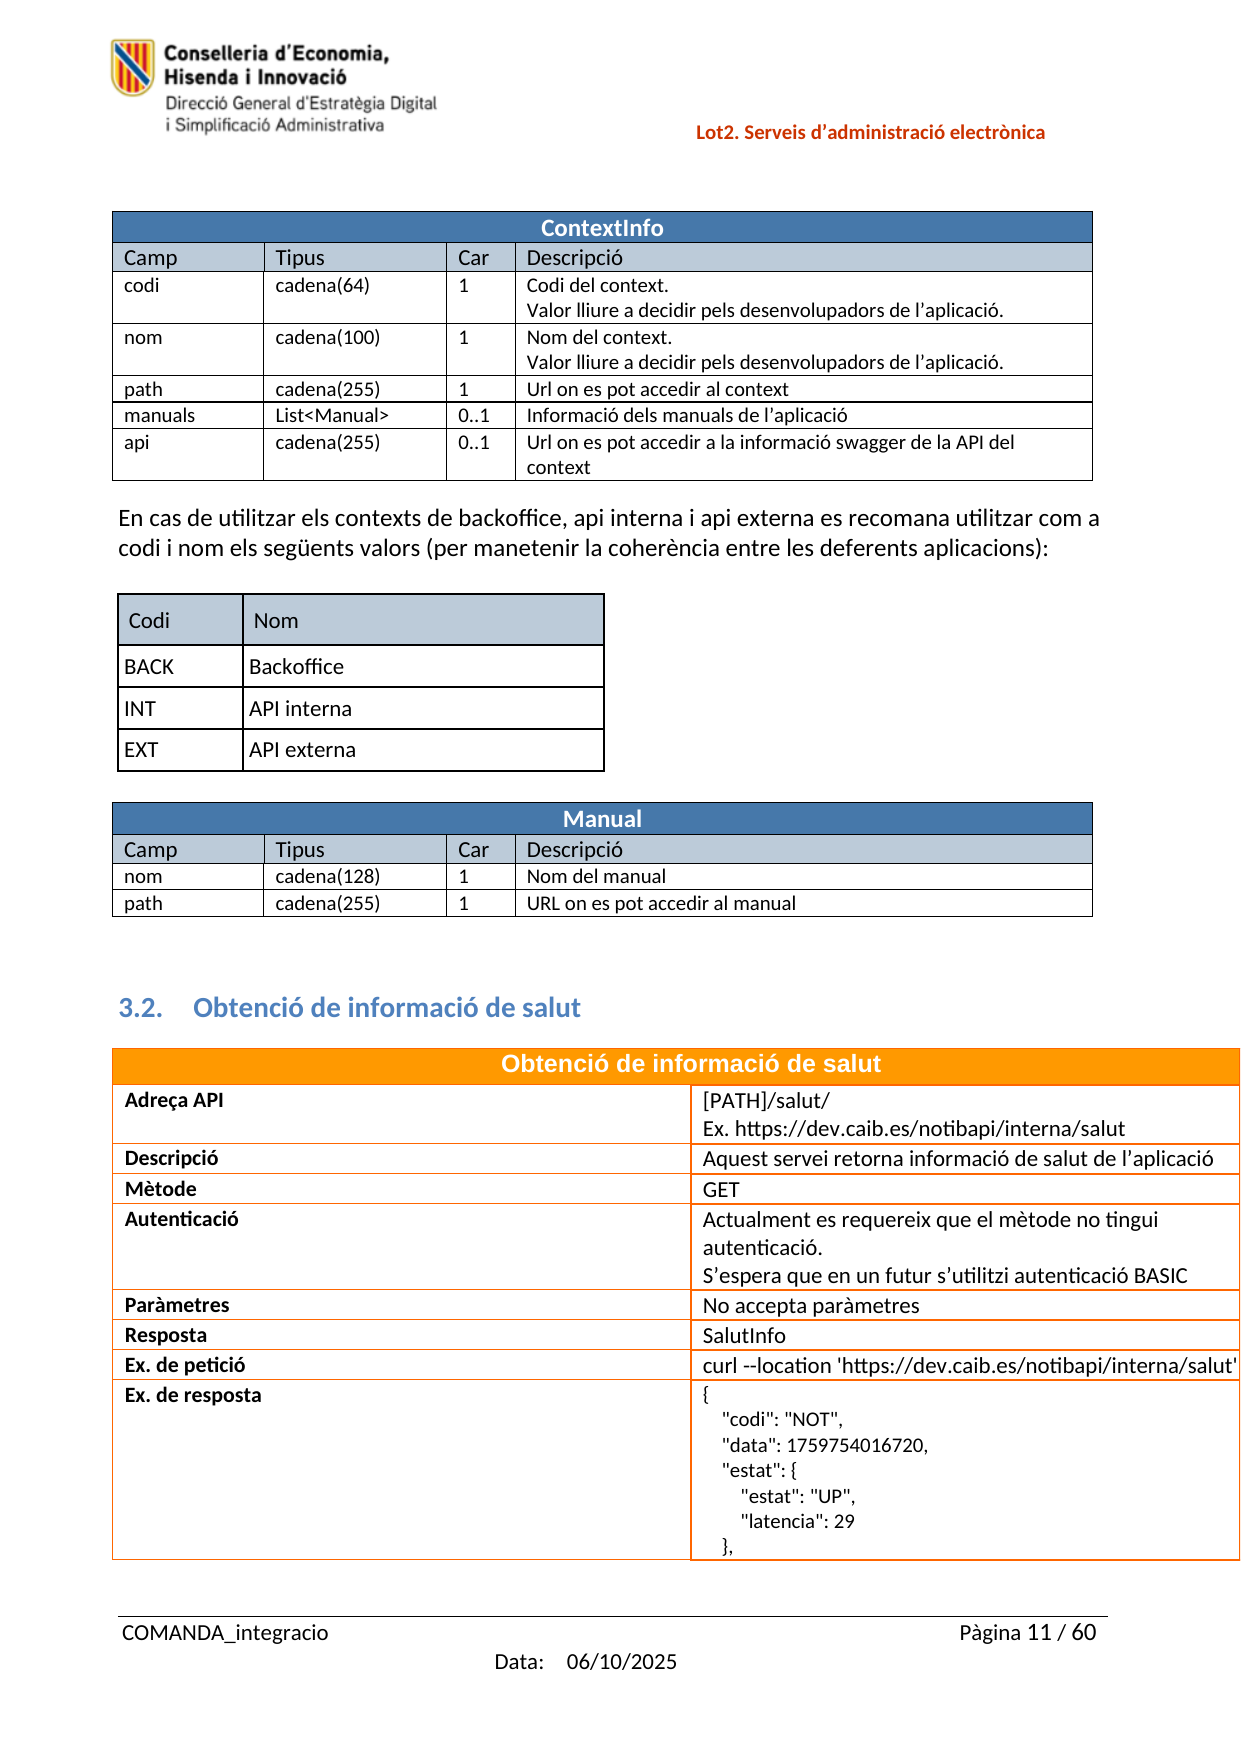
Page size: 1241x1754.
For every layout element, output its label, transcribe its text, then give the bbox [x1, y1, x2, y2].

table_cell GET [692, 1175, 1239, 1203]
table_cell Codi del context. Valor lliure a decidir pels desenvolupadors de l’aplicació. [516, 272, 1092, 323]
picture [100, 26, 467, 156]
table_cell EXT [119, 730, 242, 769]
table_cell cadena(255) [264, 429, 446, 480]
table_cell Camp [113, 243, 264, 271]
table_cell Descripció [516, 243, 1092, 271]
table_cell cadena(128) [264, 864, 446, 889]
table_cell cadena(100) [264, 324, 446, 375]
table_cell 1 [447, 324, 515, 375]
table_cell api [113, 429, 263, 480]
table_cell Url on es pot accedir a la informació swagger de la API del context [516, 429, 1092, 480]
table_cell path [113, 376, 263, 401]
table_cell Tipus [265, 835, 446, 863]
table_cell nom [113, 324, 263, 375]
table_cell No accepta paràmetres [692, 1291, 1239, 1319]
table_cell { "codi": "NOT", "data": 1759754016720, "estat": { "estat": "UP", "latencia": 29 }, [692, 1381, 1239, 1559]
table_cell Autenticació [113, 1204, 690, 1289]
table_cell 1 [447, 376, 515, 401]
table_cell Informació dels manuals de l’aplicació [516, 403, 1092, 428]
table_cell Descripció [516, 835, 1092, 863]
text En cas de utilitzar els contexts de backoffice, api interna i api externa es recomana utilitzar com a codi i nom els següents valors (per manetenir la coherència entre les deferents aplicacions): [118, 502, 1122, 593]
table_cell Descripció [113, 1144, 690, 1173]
table_cell [PATH]/salut/ Ex. https://dev.caib.es/notibapi/interna/salut [692, 1086, 1239, 1142]
table_cell cadena(255) [264, 376, 446, 401]
table_cell SalutInfo [692, 1321, 1239, 1349]
table_cell manuals [113, 403, 263, 428]
table_cell Nom del manual [516, 864, 1092, 889]
table_header ContextInfo [113, 212, 1092, 242]
table_cell Backoffice [244, 646, 603, 686]
table_cell Car [447, 243, 515, 271]
table_cell Url on es pot accedir al context [516, 376, 1092, 401]
table_cell API externa [244, 730, 603, 769]
table_cell Tipus [265, 243, 446, 271]
table_cell Paràmetres [113, 1290, 690, 1319]
table_header Codi [119, 595, 242, 644]
subtitle Obtenció de informació de salut [118, 989, 1122, 1024]
table_cell INT [119, 688, 242, 728]
table_cell codi [113, 272, 263, 323]
table_cell Camp [113, 835, 264, 863]
table_header Nom [244, 595, 603, 644]
table_cell BACK [119, 646, 242, 686]
table_cell curl --location 'https://dev.caib.es/notibapi/interna/salut' [692, 1351, 1239, 1379]
table_cell Nom del context. Valor lliure a decidir pels desenvolupadors de l’aplicació. [516, 324, 1092, 375]
table_cell Car [447, 835, 515, 863]
table_cell path [113, 890, 263, 916]
table_cell Actualment es requereix que el mètode no tingui autenticació. S’espera que en un futur s’utilitzi autenticació BASIC [692, 1205, 1239, 1289]
table_cell nom [113, 864, 263, 889]
table_cell 1 [447, 272, 515, 323]
table_cell Ex. de resposta [113, 1380, 690, 1559]
table_cell Mètode [113, 1174, 690, 1203]
table_header Obtenció de informació de salut [113, 1049, 1239, 1084]
table_cell Resposta [113, 1320, 690, 1349]
table_cell List<Manual> [264, 403, 446, 428]
table_cell cadena(255) [264, 890, 446, 916]
table_header Manual [113, 803, 1092, 834]
table_cell Adreça API [113, 1085, 690, 1142]
table_cell API interna [244, 688, 603, 728]
table_cell 0..1 [447, 429, 515, 480]
table_cell Aquest servei retorna informació de salut de l’aplicació [692, 1145, 1239, 1173]
table_cell cadena(64) [264, 272, 446, 323]
table_cell 1 [447, 890, 515, 916]
table_cell 0..1 [447, 403, 515, 428]
table_cell Ex. de petició [113, 1350, 690, 1379]
table_cell 1 [447, 864, 515, 889]
table_cell URL on es pot accedir al manual [516, 890, 1092, 916]
